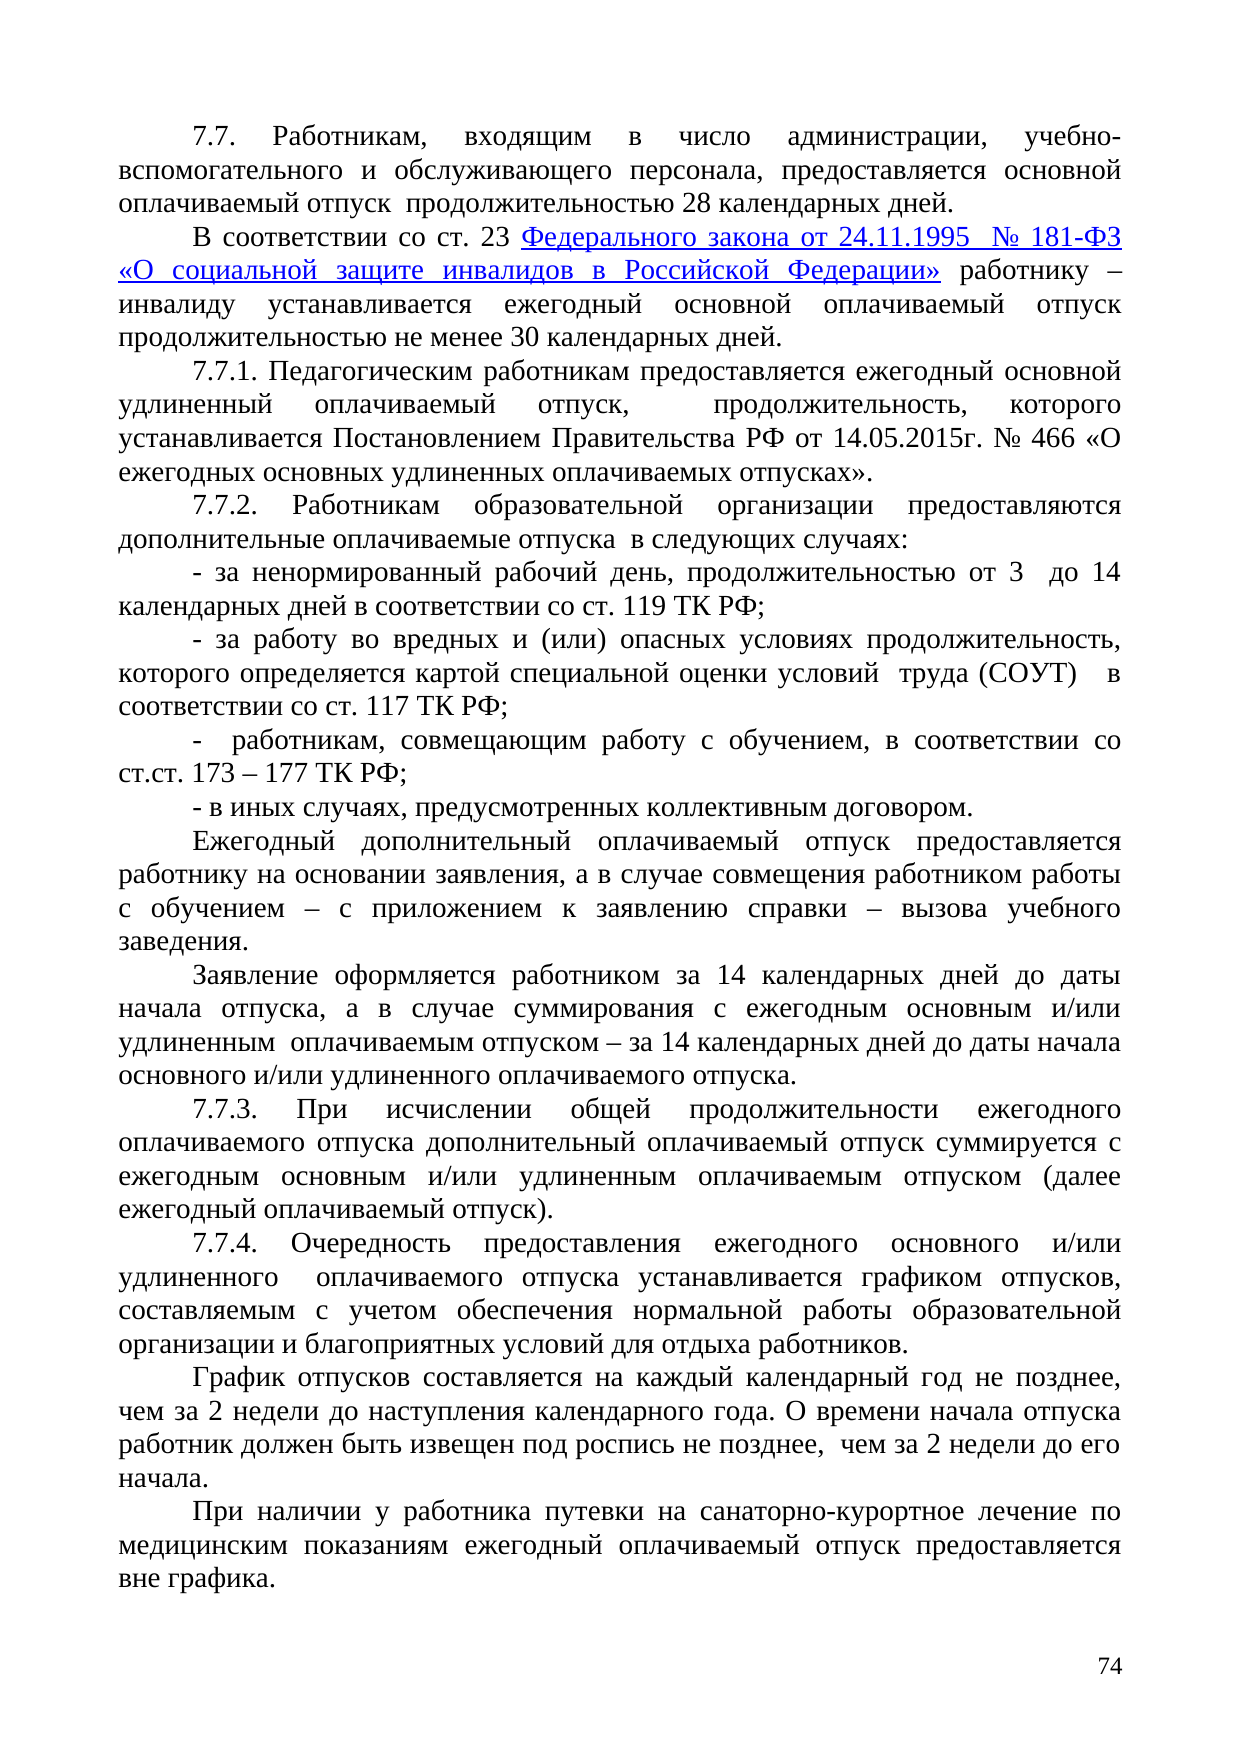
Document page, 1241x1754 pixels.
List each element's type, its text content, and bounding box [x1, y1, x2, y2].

text График отпусков составляется на каждый календарный год не позднее, чем за 2 недели до наступления календарного года. О времени начала отпуска работник должен быть извещен под роспись не позднее, чем за 2 недели до его начала. [118, 1359, 1122, 1493]
text 7.7.4. Очередность предоставления ежегодного основного и/или удлиненного оплачиваемого отпуска устанавливается графиком отпусков, составляемым с учетом обеспечения нормальной работы образовательной организации и благоприятных условий для отдыха работников. [118, 1225, 1122, 1359]
text 7.7.1. Педагогическим работникам предоставляется ежегодный основной удлиненный оплачиваемый отпуск, продолжительность, которого устанавливается Постановлением Правительства РФ от 14.05.2015г. № 466 «О ежегодных основных удлиненных оплачиваемых отпусках». [118, 353, 1122, 487]
text 7.7.3. При исчислении общей продолжительности ежегодного оплачиваемого отпуска дополнительный оплачиваемый отпуск суммируется с ежегодным основным и/или удлиненным оплачиваемым отпуском (далее ежегодный оплачиваемый отпуск). [118, 1091, 1122, 1225]
text - за работу во вредных и (или) опасных условиях продолжительность, которого определяется картой специальной оценки условий труда (СОУТ) в соответствии со ст. 117 ТК РФ; [118, 621, 1122, 722]
text - за ненормированный рабочий день, продолжительностью от 3 до 14 календарных дней в соответствии со ст. 119 ТК РФ; [118, 554, 1122, 621]
text При наличии у работника путевки на санаторно-курортное лечение по медицинским показаниям ежегодный оплачиваемый отпуск предоставляется вне графика. [118, 1493, 1122, 1594]
text 7.7. Работникам, входящим в число администрации, учебно-вспомогательного и обслуживающего персонала, предоставляется основной оплачиваемый отпуск продолжительностью 28 календарных дней. [118, 118, 1122, 219]
text 7.7.2. Работникам образовательной организации предоставляются дополнительные оплачиваемые отпуска в следующих случаях: [118, 487, 1122, 554]
text Ежегодный дополнительный оплачиваемый отпуск предоставляется работнику на основании заявления, а в случае совмещения работником работы с обучением – с приложением к заявлению справки – вызова учебного заведения. [118, 823, 1122, 957]
text Заявление оформляется работником за 14 календарных дней до даты начала отпуска, а в случае суммирования с ежегодным основным и/или удлиненным оплачиваемым отпуском – за 14 календарных дней до даты начала основного и/или удлиненного оплачиваемого отпуска. [118, 957, 1122, 1091]
text - работникам, совмещающим работу с обучением, в соответствии со ст.ст. 173 – 177 ТК РФ; [118, 722, 1122, 789]
text - в иных случаях, предусмотренных коллективным договором. [118, 789, 1122, 823]
text В соответствии со ст. 23 Федерального закона от 24.11.1995 № 181-ФЗ «О социальной защите инвалидов в Российской Федерации» работнику – инвалиду устанавливается ежегодный основной оплачиваемый отпуск продолжительностью не менее 30 календарных дней. [118, 219, 1122, 353]
